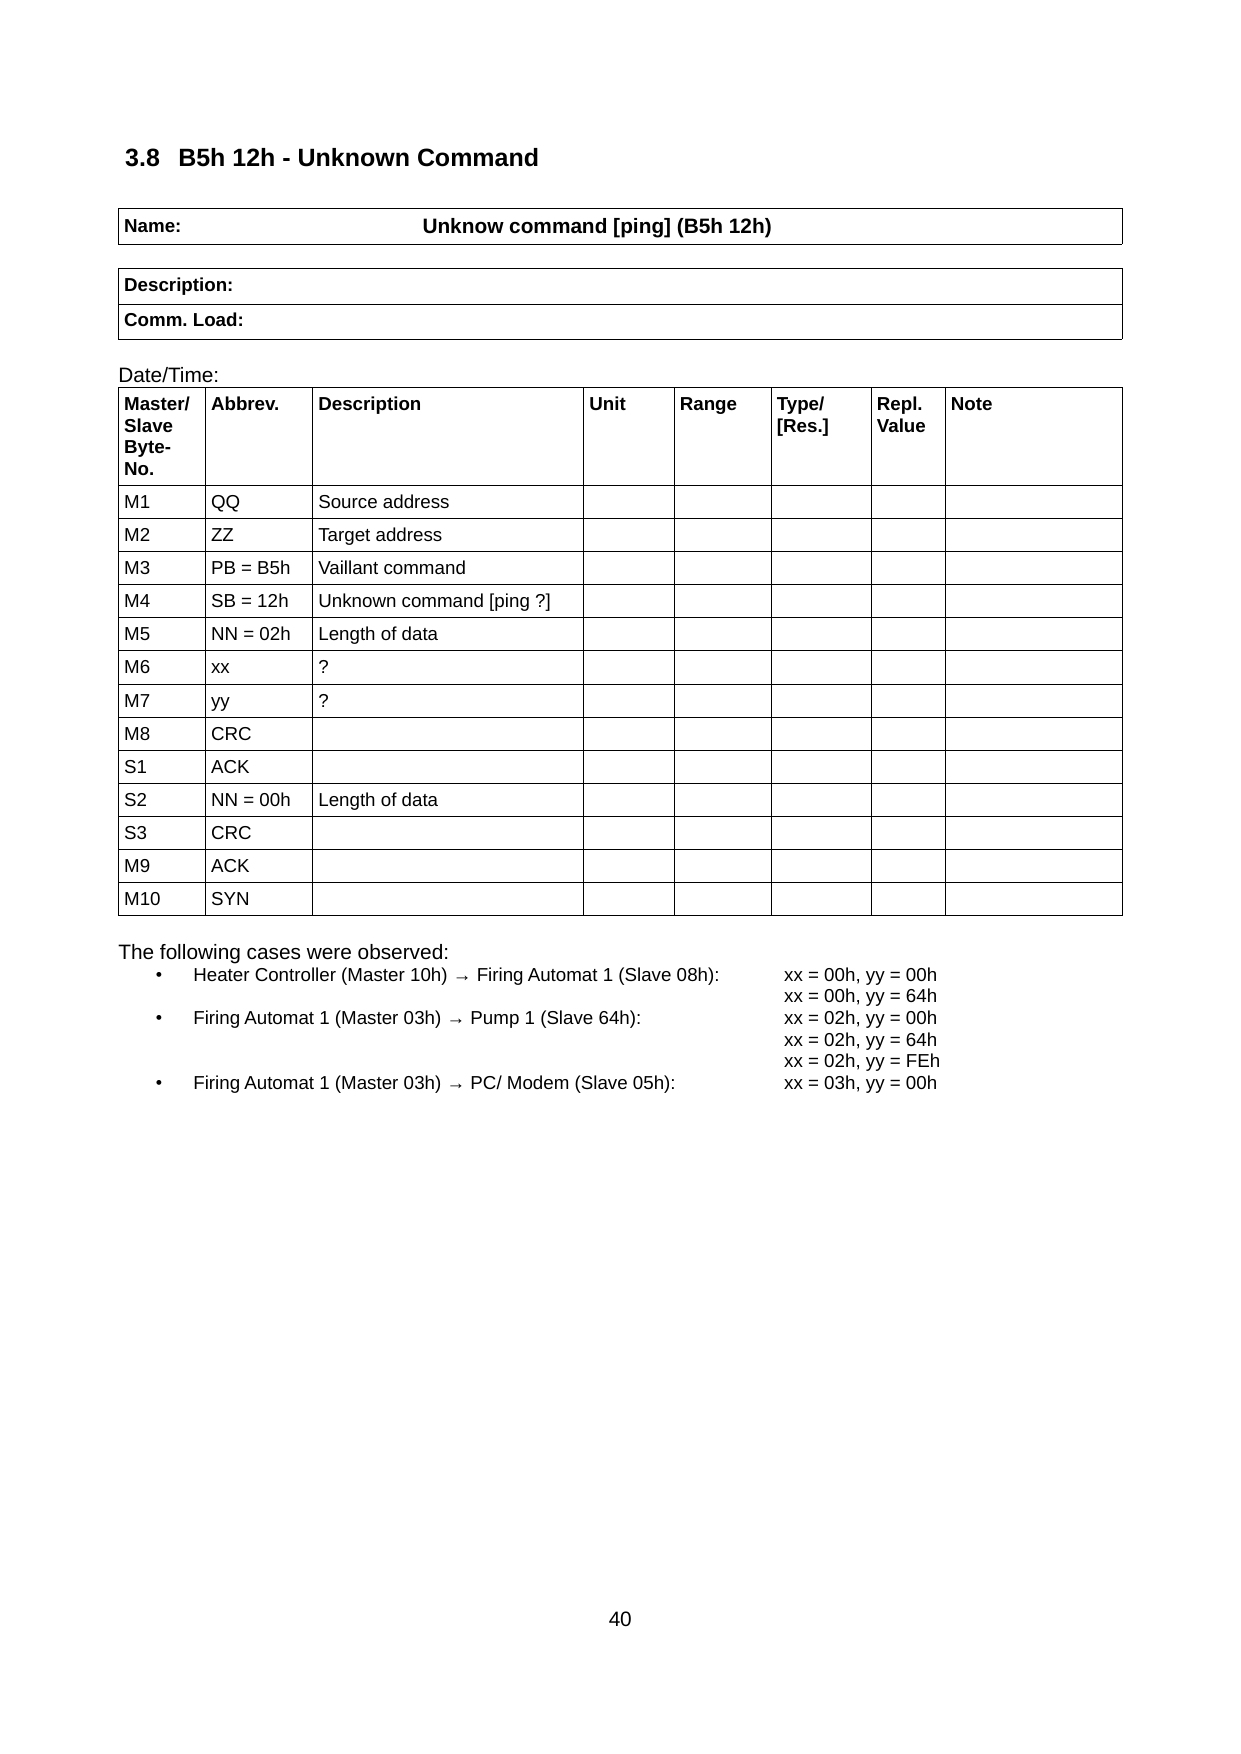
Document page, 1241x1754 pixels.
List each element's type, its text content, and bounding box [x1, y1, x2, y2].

table_cell [584, 718, 674, 750]
table_cell M9 [119, 850, 205, 882]
table_cell [872, 784, 945, 816]
subtitle B5h 12h - Unknown Command [118, 143, 1122, 172]
text Date/Time: [118, 363, 1122, 387]
table_cell [772, 519, 871, 551]
table_cell [772, 883, 871, 915]
table_cell [313, 850, 583, 882]
table_cell [675, 651, 771, 683]
table_cell M5 [119, 618, 205, 650]
table_cell [772, 585, 871, 617]
table_cell [872, 651, 945, 683]
table_cell Comm. Load: [119, 305, 416, 339]
table_header Unknow command [ping] (B5h 12h) [416, 209, 1122, 244]
text The following cases were observed: [118, 939, 1122, 963]
table_cell ? [313, 651, 583, 683]
table_cell [946, 817, 1122, 849]
table_cell [675, 883, 771, 915]
table_cell M7 [119, 685, 205, 717]
table_cell [946, 618, 1122, 650]
table_cell [872, 850, 945, 882]
table_cell [772, 817, 871, 849]
table_cell [772, 751, 871, 783]
table_cell [946, 685, 1122, 717]
table_cell [675, 519, 771, 551]
table_cell [946, 850, 1122, 882]
table_cell M8 [119, 718, 205, 750]
table_cell [584, 585, 674, 617]
table_cell M4 [119, 585, 205, 617]
table_header Master/ Slave Byte-No. [119, 388, 205, 485]
table_cell M10 [119, 883, 205, 915]
table_cell Vaillant command [313, 552, 583, 584]
table_header Range [675, 388, 771, 485]
table_cell [584, 883, 674, 915]
table_header Name: [119, 209, 416, 244]
table_cell [772, 850, 871, 882]
table_cell [584, 486, 674, 518]
table_cell [772, 718, 871, 750]
table_cell [872, 552, 945, 584]
table_cell SB = 12h [206, 585, 312, 617]
table_cell [584, 651, 674, 683]
table_cell [872, 751, 945, 783]
list Heater Controller (Master 10h) → Firing Automat 1 (Slave 08h): xx = 00h, yy = 00h xx = 00h, yy = 64h [156, 963, 1122, 1007]
table_cell [946, 552, 1122, 584]
table_cell [946, 651, 1122, 683]
table_cell [772, 651, 871, 683]
table_header Note [946, 388, 1122, 485]
table_cell Target address [313, 519, 583, 551]
table_cell [584, 817, 674, 849]
table_cell [946, 883, 1122, 915]
table_cell [946, 784, 1122, 816]
table_cell [772, 685, 871, 717]
table_cell Length of data [313, 784, 583, 816]
table_cell yy [206, 685, 312, 717]
table_cell QQ [206, 486, 312, 518]
table_header Description: [119, 269, 416, 303]
table_cell [872, 883, 945, 915]
table_cell [872, 718, 945, 750]
table_cell NN = 02h [206, 618, 312, 650]
table_cell [675, 817, 771, 849]
table_cell [872, 585, 945, 617]
table_cell [313, 883, 583, 915]
table_cell [946, 486, 1122, 518]
table_cell [872, 618, 945, 650]
table_cell CRC [206, 817, 312, 849]
table_cell M3 [119, 552, 205, 584]
table_header Unit [584, 388, 674, 485]
table_cell [584, 552, 674, 584]
table_cell xx [206, 651, 312, 683]
table_cell [772, 618, 871, 650]
table_cell [675, 618, 771, 650]
table_header [416, 269, 1122, 303]
table_cell [946, 718, 1122, 750]
table_cell [313, 718, 583, 750]
table_cell [675, 718, 771, 750]
table_header Abbrev. [206, 388, 312, 485]
list Firing Automat 1 (Master 03h) → PC/ Modem (Slave 05h): xx = 03h, yy = 00h [156, 1071, 1122, 1093]
table_header Description [313, 388, 583, 485]
table_cell M2 [119, 519, 205, 551]
table_cell [584, 850, 674, 882]
table_cell [872, 817, 945, 849]
table_cell [872, 486, 945, 518]
table_cell M1 [119, 486, 205, 518]
table_cell SYN [206, 883, 312, 915]
table_cell Source address [313, 486, 583, 518]
table_cell M6 [119, 651, 205, 683]
list Firing Automat 1 (Master 03h) → Pump 1 (Slave 64h): xx = 02h, yy = 00h xx = 02h, yy = 64h xx = 02h, yy = FEh [156, 1007, 1122, 1071]
table_cell [675, 585, 771, 617]
table_cell S1 [119, 751, 205, 783]
table_cell [772, 552, 871, 584]
table_cell ? [313, 685, 583, 717]
table_cell [872, 685, 945, 717]
table_cell [675, 552, 771, 584]
table_cell Length of data [313, 618, 583, 650]
table_cell S3 [119, 817, 205, 849]
table_cell [872, 519, 945, 551]
table_cell [313, 751, 583, 783]
table_cell [675, 685, 771, 717]
table_cell ACK [206, 850, 312, 882]
table_cell [772, 486, 871, 518]
table_cell ZZ [206, 519, 312, 551]
table_cell [584, 751, 674, 783]
table_cell [675, 751, 771, 783]
table_cell [675, 486, 771, 518]
table_cell [584, 784, 674, 816]
table_cell [416, 305, 1122, 339]
table_cell [584, 685, 674, 717]
table_cell NN = 00h [206, 784, 312, 816]
table_cell S2 [119, 784, 205, 816]
table_cell [584, 618, 674, 650]
table_cell [675, 850, 771, 882]
table_cell ACK [206, 751, 312, 783]
table_cell [584, 519, 674, 551]
table_cell PB = B5h [206, 552, 312, 584]
table_cell [946, 519, 1122, 551]
table_header Type/ [Res.] [772, 388, 871, 485]
table_cell [313, 817, 583, 849]
table_cell [772, 784, 871, 816]
table_cell [946, 585, 1122, 617]
table_header Repl. Value [872, 388, 945, 485]
table_cell Unknown command [ping ?] [313, 585, 583, 617]
table_cell [946, 751, 1122, 783]
table_cell [675, 784, 771, 816]
table_cell CRC [206, 718, 312, 750]
